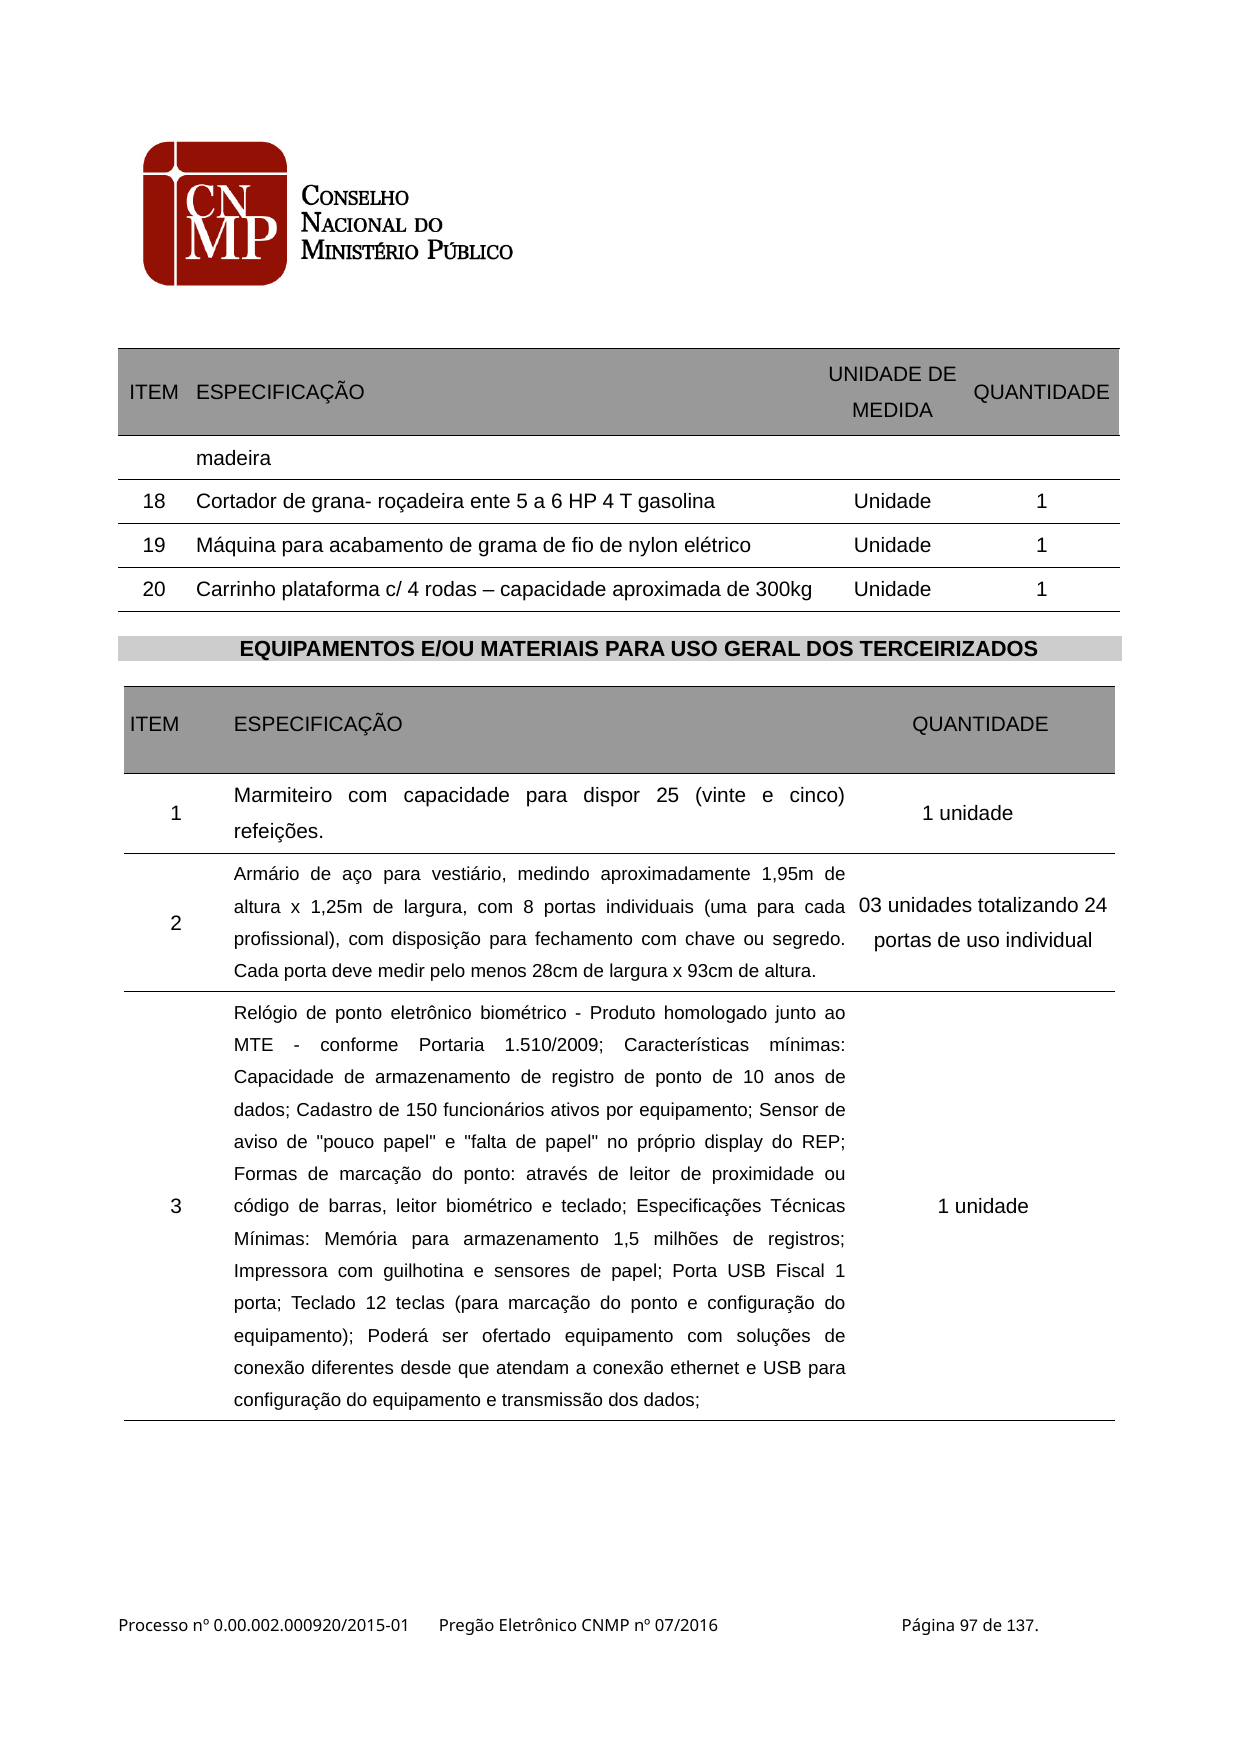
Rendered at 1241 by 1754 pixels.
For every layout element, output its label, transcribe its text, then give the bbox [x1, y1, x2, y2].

table_cell Cortador de grana- roçadeira ente 5 a 6 HP 4 T gasolina [190, 480, 821, 523]
table_cell Armário de aço para vestiário, medindo aproximadamente 1,95m de altura x 1,25m de largura, com 8 portas individuais (uma para cada profissional), com disposição para fechamento com chave ou segredo. Cada porta deve medir pelo menos 28cm de largura x 93cm de altura. [228, 854, 851, 991]
table_cell 1 [964, 480, 1119, 523]
table_cell Unidade [821, 524, 964, 567]
table_cell 19 [118, 524, 190, 567]
table_header QUANTIDADE [964, 349, 1119, 435]
table_cell 18 [118, 480, 190, 523]
table_cell 03 unidades totalizando 24 portas de uso individual [851, 854, 1115, 991]
table_header ESPECIFICAÇÃO [228, 687, 851, 773]
table_header QUANTIDADE [851, 687, 1115, 773]
table_cell 2 [124, 854, 228, 991]
table_cell 3 [124, 992, 228, 1420]
table_cell Máquina para acabamento de grama de fio de nylon elétrico [190, 524, 821, 567]
table_cell 1 [964, 524, 1119, 567]
table_cell 20 [118, 568, 190, 611]
table_cell madeira [190, 436, 821, 479]
subtitle EQUIPAMENTOS E/OU MATERIAIS PARA USO GERAL DOS TERCEIRIZADOS [118, 636, 1122, 661]
table_header UNIDADE DE MEDIDA [821, 349, 964, 435]
table_cell Relógio de ponto eletrônico biométrico - Produto homologado junto ao MTE - conforme Portaria 1.510/2009; Características mínimas: Capacidade de armazenamento de registro de ponto de 10 anos de dados; Cadastro de 150 funcionários ativos por equipamento; Sensor de aviso de "pouco papel" e "falta de papel" no próprio display do REP; Formas de marcação do ponto: através de leitor de proximidade ou código de barras, leitor biométrico e teclado; Especificações Técnicas Mínimas: Memória para armazenamento 1,5 milhões de registros; Impressora com guilhotina e sensores de papel; Porta USB Fiscal 1 porta; Teclado 12 teclas (para marcação do ponto e configuração do equipamento); Poderá ser ofertado equipamento com soluções de conexão diferentes desde que atendam a conexão ethernet e USB para configuração do equipamento e transmissão dos dados; [228, 992, 851, 1420]
table_cell 1 unidade [851, 774, 1115, 853]
table_cell Unidade [821, 480, 964, 523]
table_header ITEM [124, 687, 228, 773]
table_cell 1 unidade [851, 992, 1115, 1420]
table_cell Unidade [821, 568, 964, 611]
table_cell 1 [964, 568, 1119, 611]
table_cell [118, 436, 190, 479]
picture [118, 118, 529, 308]
table_cell Marmiteiro com capacidade para dispor 25 (vinte e cinco) refeições. [228, 774, 851, 853]
table_cell 1 [124, 774, 228, 853]
table_cell Carrinho plataforma c/ 4 rodas – capacidade aproximada de 300kg [190, 568, 821, 611]
table_header ITEM [118, 349, 190, 435]
table_cell [964, 436, 1119, 479]
table_cell [821, 436, 964, 479]
table_header ESPECIFICAÇÃO [190, 349, 821, 435]
